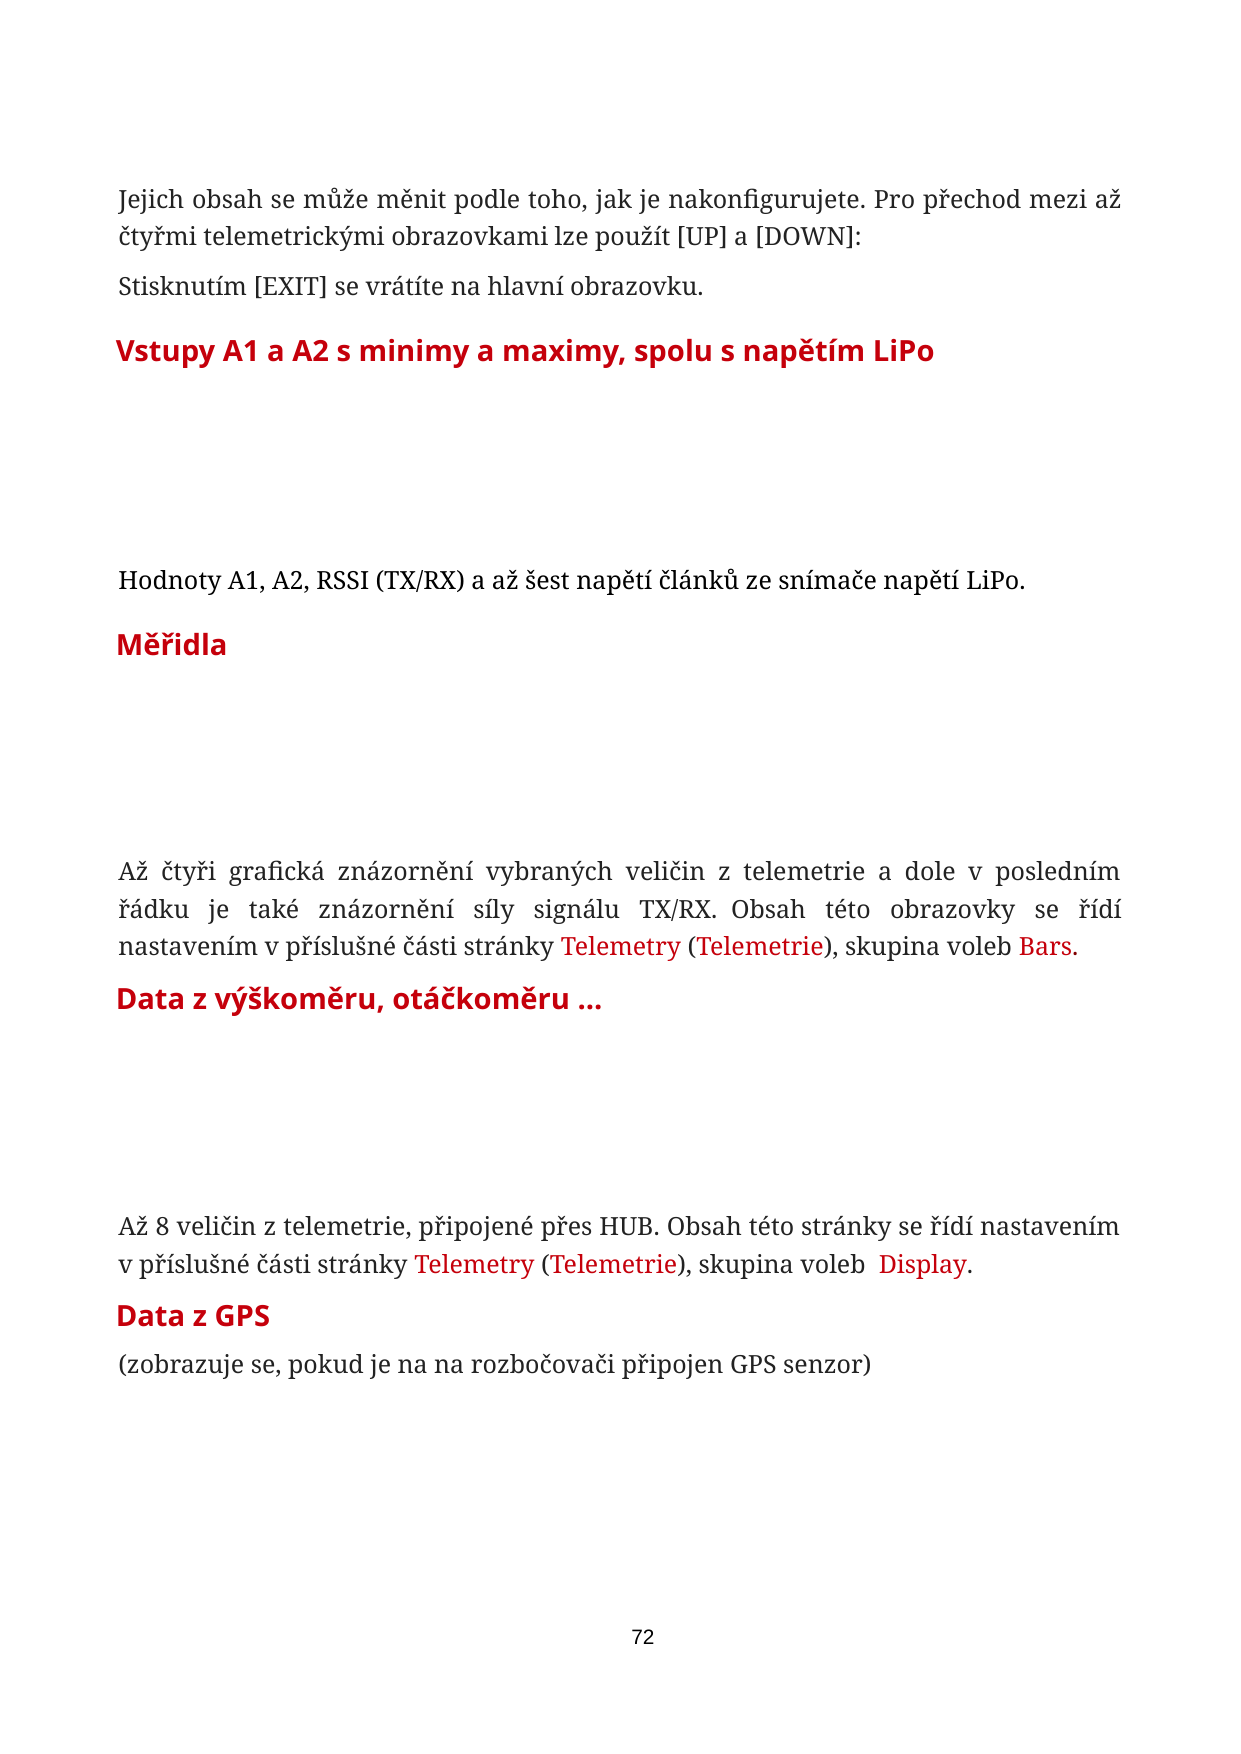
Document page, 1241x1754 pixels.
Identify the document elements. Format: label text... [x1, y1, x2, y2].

text Stisknutím [EXIT] se vrátíte na hlavní obrazovku. [118, 269, 1122, 303]
subtitle Data z GPS [116, 1296, 1122, 1335]
subtitle Měřidla [116, 624, 1122, 664]
text (zobrazuje se, pokud je na na rozbočovači připojen GPS senzor) [118, 1347, 1122, 1381]
text Až 8 veličin z telemetrie, připojené přes HUB. Obsah této stránky se řídí nastavením v příslušné části stránky Telemetry (Telemetrie), skupina voleb Display. [118, 1041, 1122, 1281]
text Hodnoty A1, A2, RSSI (TX/RX) a až šest napětí článků ze snímače napětí LiPo. [118, 562, 1122, 596]
text Jejich obsah se může měnit podle toho, jak je nakonfigurujete. Pro přechod mezi až čtyřmi telemetrickými obrazovkami lze použít [UP] a [DOWN]: [118, 182, 1122, 253]
subtitle Data z výškoměru, otáčkoměru ... [116, 978, 1122, 1018]
subtitle Vstupy A1 a A2 s minimy a maximy, spolu s napětím LiPo [116, 331, 1122, 551]
text Až čtyři grafická znázornění vybraných veličin z telemetrie a dole v posledním řádku je také znázornění síly signálu TX/RX. Obsah této obrazovky se řídí nastavením v příslušné části stránky Telemetry (Telemetrie), skupina voleb Bars. [118, 687, 1122, 963]
